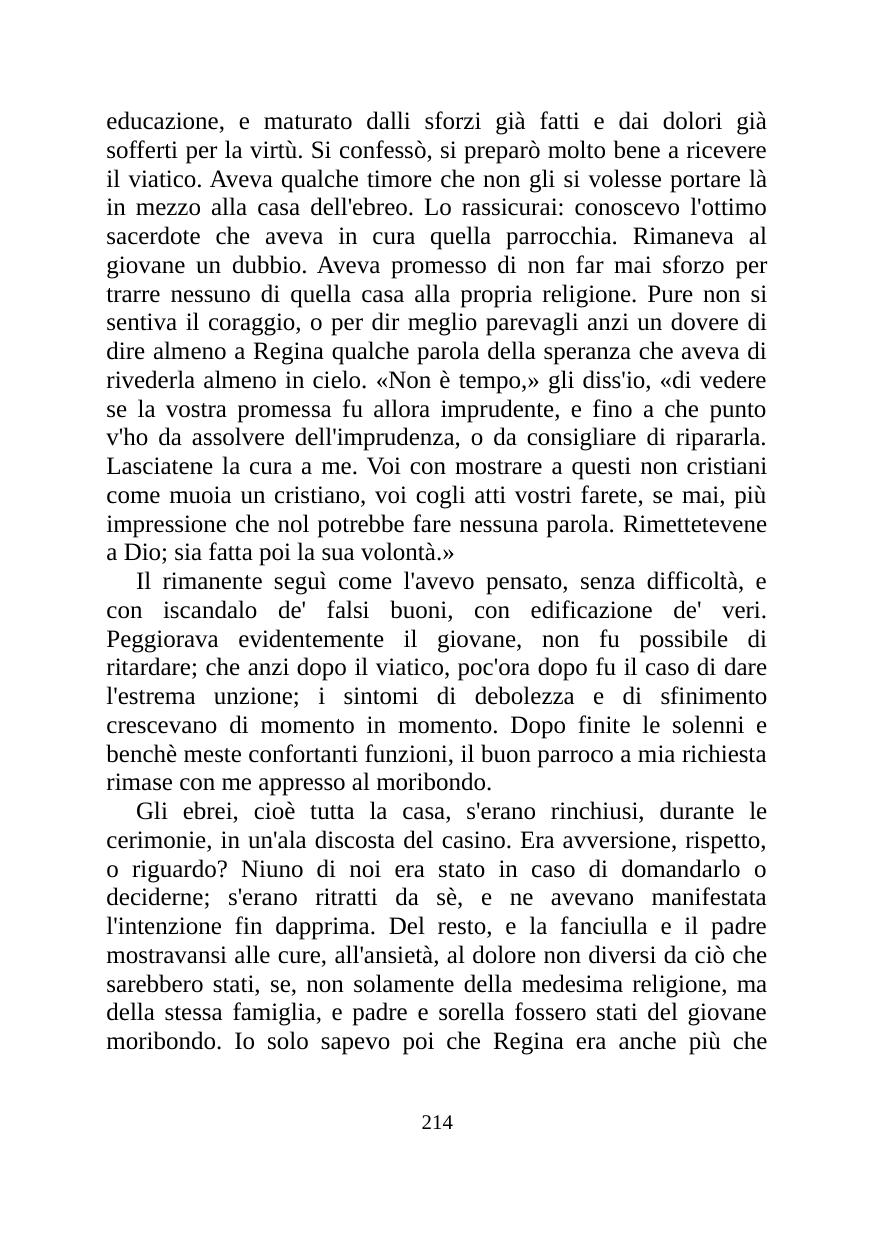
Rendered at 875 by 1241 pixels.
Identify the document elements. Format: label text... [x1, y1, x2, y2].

text educazione, e maturato dalli sforzi già fatti e dai dolori già sofferti per la virtù. Si confessò, si preparò molto bene a ricevere il viatico. Aveva qualche timore che non gli si volesse portare là in mezzo alla casa dell'ebreo. Lo rassicurai: conoscevo l'ottimo sacerdote che aveva in cura quella parrocchia. Rimaneva al giovane un dubbio. Aveva promesso di non far mai sforzo per trarre nessuno di quella casa alla propria religione. Pure non si sentiva il coraggio, o per dir meglio parevagli anzi un dovere di dire almeno a Regina qualche parola della speranza che aveva di rivederla almeno in cielo. «Non è tempo,» gli diss'io, «di vedere se la vostra promessa fu allora imprudente, e fino a che punto v'ho da assolvere dell'imprudenza, o da consigliare di ripararla. Lasciatene la cura a me. Voi con mostrare a questi non cristiani come muoia un cristiano, voi cogli atti vostri farete, se mai, più impressione che nol potrebbe fare nessuna parola. Rimettetevene a Dio; sia fatta poi la sua volontà.» [106, 106, 768, 566]
text Gli ebrei, cioè tutta la casa, s'erano rinchiusi, durante le cerimonie, in un'ala discosta del casino. Era avversione, rispetto, o riguardo? Niuno di noi era stato in caso di domandarlo o deciderne; s'erano ritratti da sè, e ne avevano manifestata l'intenzione fin dapprima. Del resto, e la fanciulla e il padre mostravansi alle cure, all'ansietà, al dolore non diversi da ciò che sarebbero stati, se, non solamente della medesima religione, ma della stessa famiglia, e padre e sorella fossero stati del giovane moribondo. Io solo sapevo poi che Regina era anche più che [106, 796, 768, 1055]
text Il rimanente seguì come l'avevo pensato, senza difficoltà, e con iscandalo de' falsi buoni, con edificazione de' veri. Peggiorava evidentemente il giovane, non fu possibile di ritardare; che anzi dopo il viatico, poc'ora dopo fu il caso di dare l'estrema unzione; i sintomi di debolezza e di sfinimento crescevano di momento in momento. Dopo finite le solenni e benchè meste confortanti funzioni, il buon parroco a mia richiesta rimase con me appresso al moribondo. [106, 566, 768, 796]
